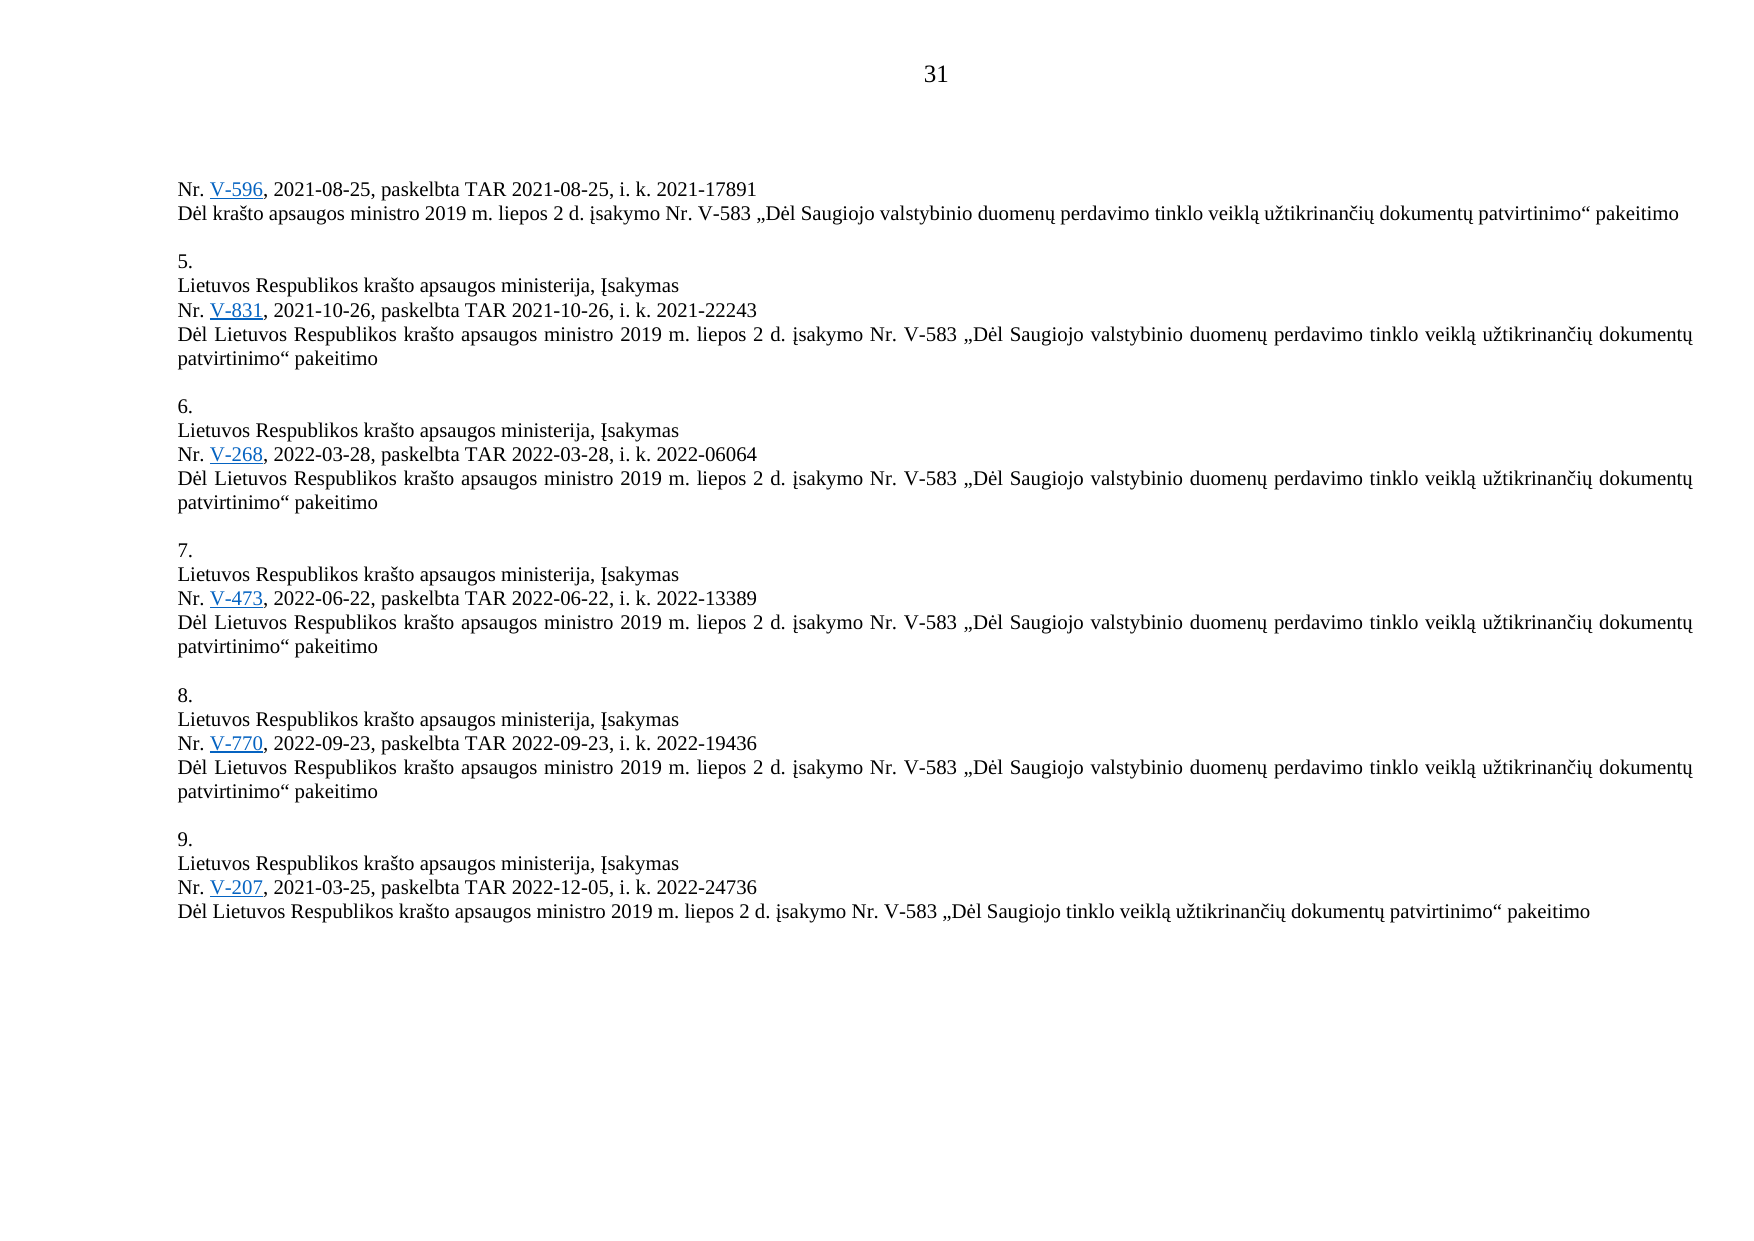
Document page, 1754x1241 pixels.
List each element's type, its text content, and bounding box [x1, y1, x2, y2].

text Dėl krašto apsaugos ministro 2019 m. liepos 2 d. įsakymo Nr. V-583 „Dėl Saugiojo valstybinio duomenų perdavimo tinklo veiklą užtikrinančių dokumentų patvirtinimo“ pakeitimo [177, 201, 1695, 225]
text Lietuvos Respublikos krašto apsaugos ministerija, Įsakymas [177, 273, 1695, 297]
text Nr. V-207, 2021-03-25, paskelbta TAR 2022-12-05, i. k. 2022-24736 [177, 875, 1695, 899]
text 6. [177, 394, 1695, 418]
text Lietuvos Respublikos krašto apsaugos ministerija, Įsakymas [177, 707, 1695, 731]
text 8. [177, 682, 1695, 707]
text Nr. V-596, 2021-08-25, paskelbta TAR 2021-08-25, i. k. 2021-17891 [177, 177, 1695, 201]
text Lietuvos Respublikos krašto apsaugos ministerija, Įsakymas [177, 851, 1695, 875]
text Dėl Lietuvos Respublikos krašto apsaugos ministro 2019 m. liepos 2 d. įsakymo Nr. V-583 „Dėl Saugiojo valstybinio duomenų perdavimo tinklo veiklą užtikrinančių dokumentų patvirtinimo“ pakeitimo [177, 466, 1695, 514]
text Dėl Lietuvos Respublikos krašto apsaugos ministro 2019 m. liepos 2 d. įsakymo Nr. V-583 „Dėl Saugiojo tinklo veiklą užtikrinančių dokumentų patvirtinimo“ pakeitimo [177, 899, 1695, 923]
text 5. [177, 249, 1695, 273]
text Nr. V-268, 2022-03-28, paskelbta TAR 2022-03-28, i. k. 2022-06064 [177, 442, 1695, 466]
text Dėl Lietuvos Respublikos krašto apsaugos ministro 2019 m. liepos 2 d. įsakymo Nr. V-583 „Dėl Saugiojo valstybinio duomenų perdavimo tinklo veiklą užtikrinančių dokumentų patvirtinimo“ pakeitimo [177, 322, 1695, 370]
text Nr. V-473, 2022-06-22, paskelbta TAR 2022-06-22, i. k. 2022-13389 [177, 586, 1695, 610]
text Dėl Lietuvos Respublikos krašto apsaugos ministro 2019 m. liepos 2 d. įsakymo Nr. V-583 „Dėl Saugiojo valstybinio duomenų perdavimo tinklo veiklą užtikrinančių dokumentų patvirtinimo“ pakeitimo [177, 755, 1695, 803]
text Nr. V-831, 2021-10-26, paskelbta TAR 2021-10-26, i. k. 2021-22243 [177, 297, 1695, 322]
text Dėl Lietuvos Respublikos krašto apsaugos ministro 2019 m. liepos 2 d. įsakymo Nr. V-583 „Dėl Saugiojo valstybinio duomenų perdavimo tinklo veiklą užtikrinančių dokumentų patvirtinimo“ pakeitimo [177, 610, 1695, 658]
text Lietuvos Respublikos krašto apsaugos ministerija, Įsakymas [177, 562, 1695, 586]
text Lietuvos Respublikos krašto apsaugos ministerija, Įsakymas [177, 418, 1695, 442]
text Nr. V-770, 2022-09-23, paskelbta TAR 2022-09-23, i. k. 2022-19436 [177, 731, 1695, 755]
text 9. [177, 827, 1695, 851]
text 7. [177, 538, 1695, 562]
